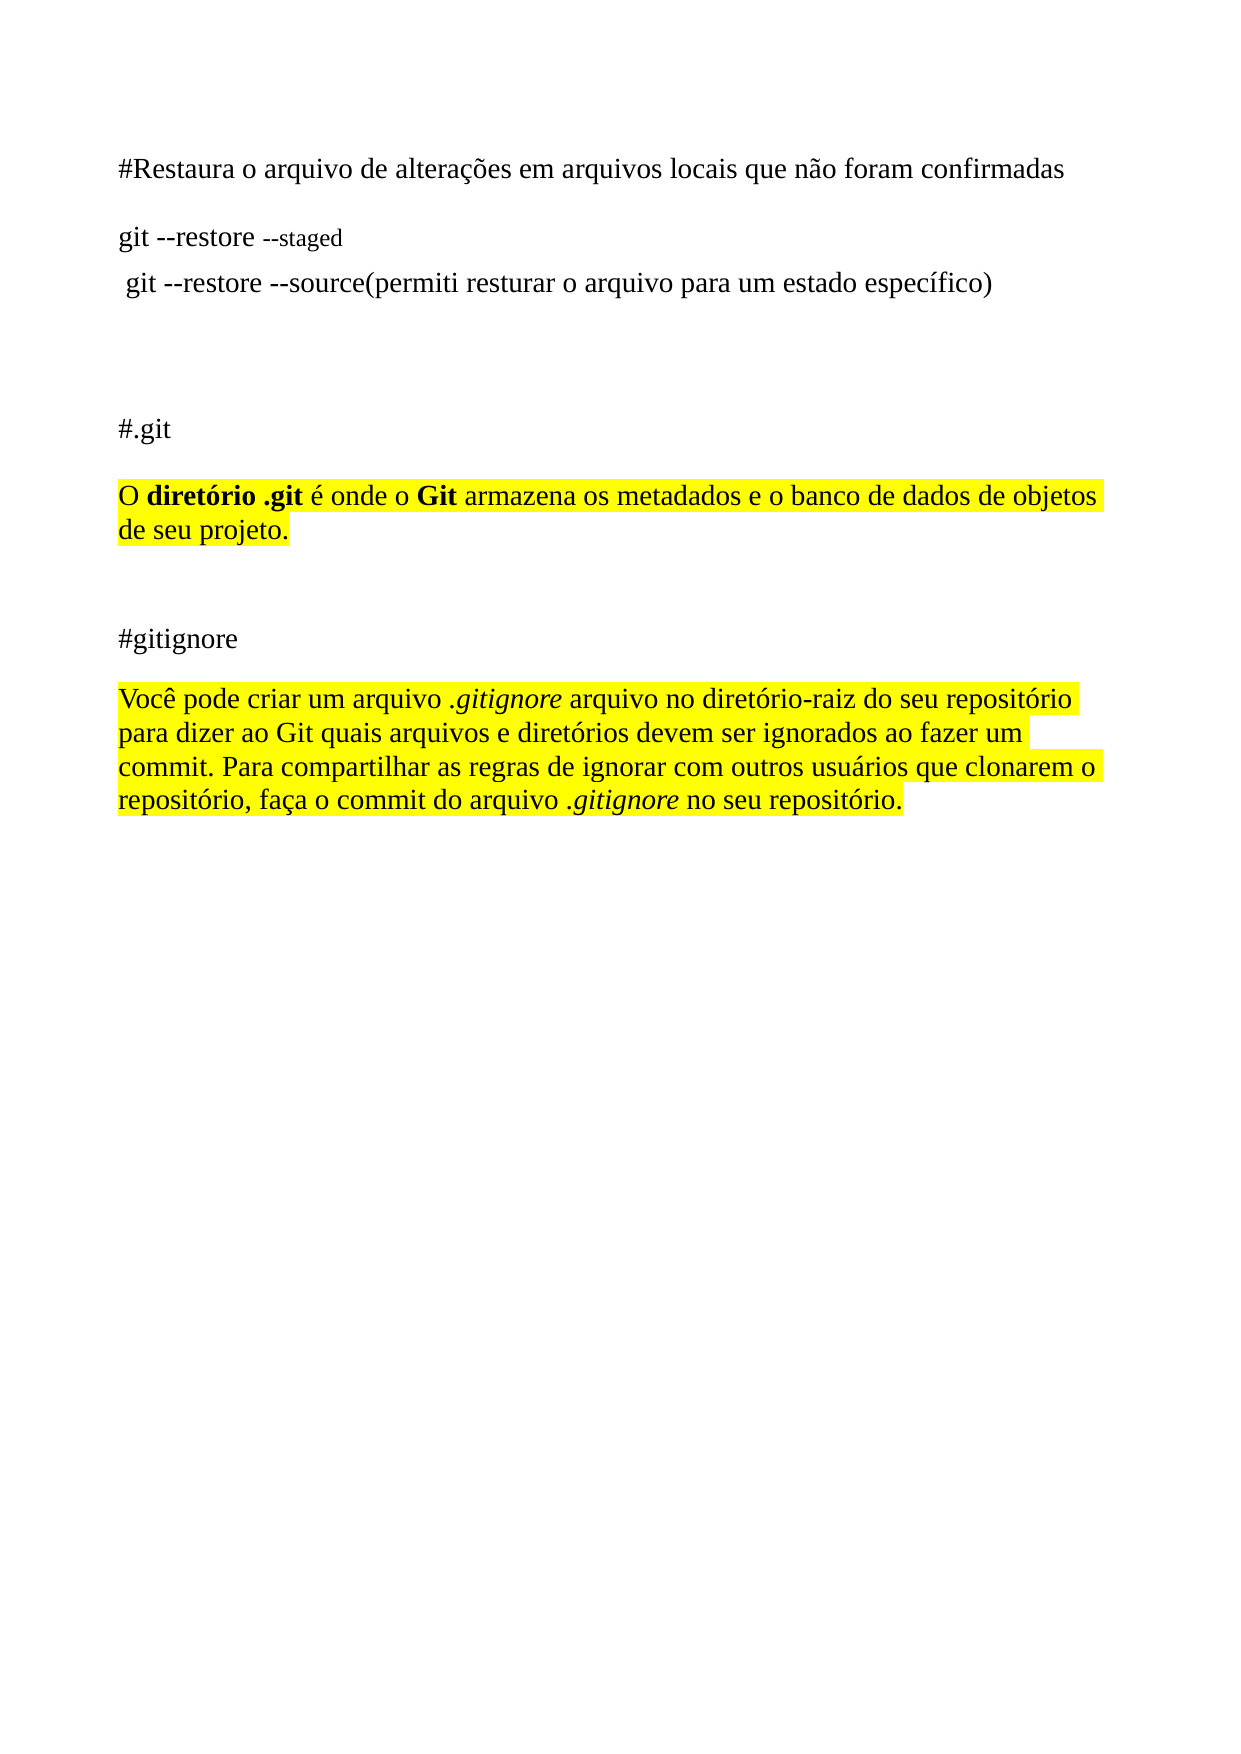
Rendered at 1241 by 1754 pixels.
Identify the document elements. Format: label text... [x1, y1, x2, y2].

text #.git [118, 411, 1122, 445]
subtitle git --restore --source(permiti resturar o arquivo para um estado específico) [118, 265, 1122, 298]
subtitle Você pode criar um arquivo .gitignore arquivo no diretório-raiz do seu repositório para dizer ao Git quais arquivos e diretórios devem ser ignorados ao fazer um commit. Para compartilhar as regras de ignorar com outros usuários que clonarem o repositório, faça o commit do arquivo .gitignore no seu repositório. [118, 682, 1122, 816]
text #Restaura o arquivo de alterações em arquivos locais que não foram confirmadas [118, 152, 1122, 185]
text O diretório .git é onde o Git armazena os metadados e o banco de dados de objetos de seu projeto. [118, 478, 1122, 546]
subtitle #gitignore [118, 621, 1122, 654]
text git --restore --staged [118, 219, 1122, 252]
